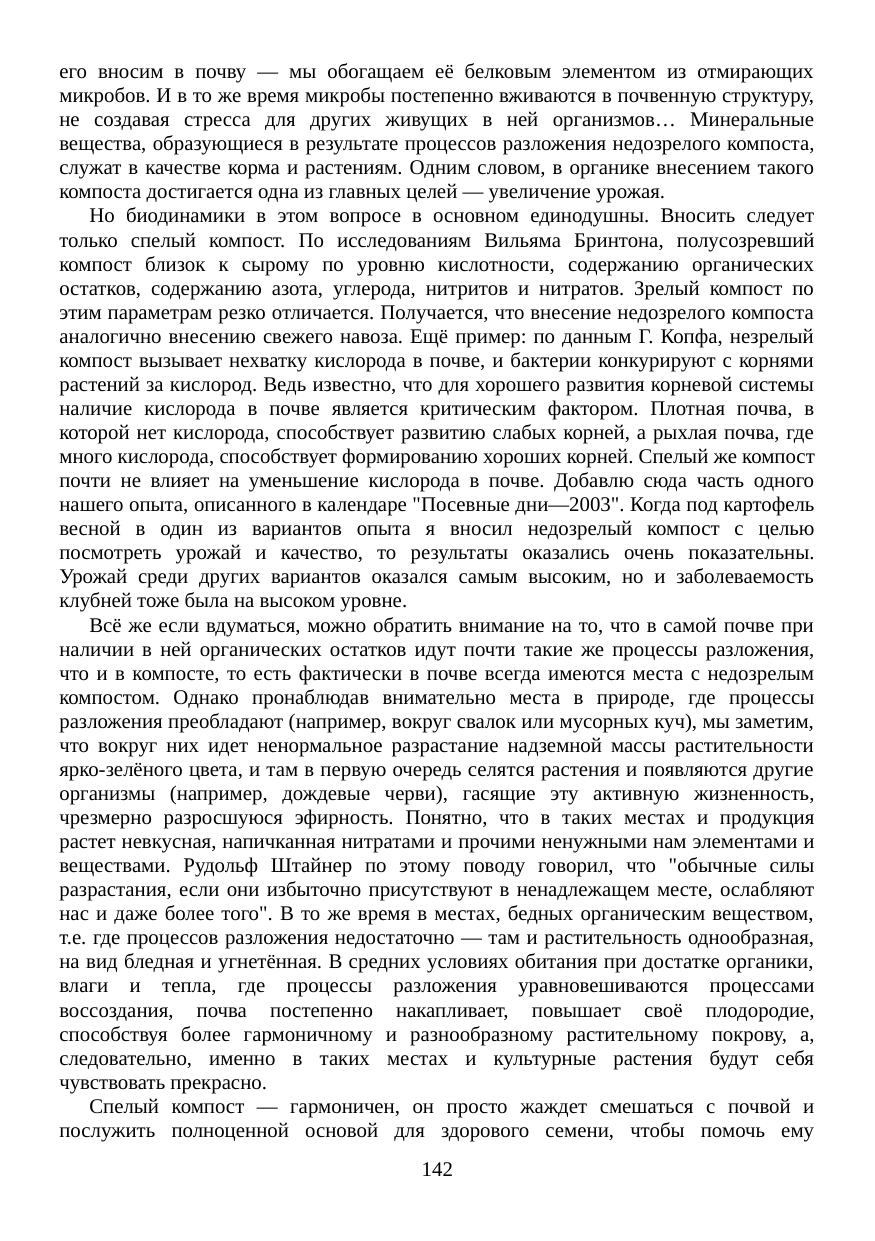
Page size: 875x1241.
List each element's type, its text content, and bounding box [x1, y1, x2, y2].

text его вносим в почву — мы обогащаем её белковым элементом из отмирающих микробов. И в то же время микробы постепенно вживаются в почвенную структуру, не создавая стресса для других живущих в ней организмов… Минеральные вещества, образующиеся в результате процессов разложения недозрелого компоста, служат в качестве корма и растениям. Одним словом, в органике внесением такого компоста достигается одна из главных целей — увеличение урожая. [59, 59, 815, 203]
text Спелый компост — гармоничен, он просто жаждет смешаться с почвой и послужить полноценной основой для здорового семени, чтобы помочь ему [59, 1094, 815, 1142]
text Но биодинамики в этом вопросе в основном единодушны. Вносить следует только спелый компост. По исследованиям Вильяма Бринтона, полусозревший компост близок к сырому по уровню кислотности, содержанию органических остатков, содержанию азота, углерода, нитритов и нитратов. Зрелый компост по этим параметрам резко отличается. Получается, что внесение недозрелого компоста аналогично внесению свежего навоза. Ещё пример: по данным Г. Копфа, незрелый компост вызывает нехватку кислорода в почве, и бактерии конкурируют с корнями растений за кислород. Ведь известно, что для хорошего развития корневой системы наличие кислорода в почве является критическим фактором. Плотная почва, в которой нет кислорода, способствует развитию слабых корней, а рыхлая почва, где много кислорода, способствует формированию хороших корней. Спелый же компост почти не влияет на уменьшение кислорода в почве. Добавлю сюда часть одного нашего опыта, описанного в календаре "Посевные дни—2003". Когда под картофель весной в один из вариантов опыта я вносил недозрелый компост с целью посмотреть урожай и качество, то результаты оказались очень показательны. Урожай среди других вариантов оказался самым высоким, но и заболеваемость клубней тоже была на высоком уровне. [59, 203, 815, 612]
text Всё же если вдуматься, можно обратить внимание на то, что в самой почве при наличии в ней органических остатков идут почти такие же процессы разложения, что и в компосте, то есть фактически в почве всегда имеются места с недозрелым компостом. Однако пронаблюдав внимательно места в природе, где процессы разложения преобладают (например, вокруг свалок или мусорных куч), мы заметим, что вокруг них идет ненормальное разрастание надземной массы растительности ярко-зелёного цвета, и там в первую очередь селятся растения и появляются другие организмы (например, дождевые черви), гасящие эту активную жизненность, чрезмерно разросшуюся эфирность. Понятно, что в таких местах и продукция растет невкусная, напичканная нитратами и прочими ненужными нам элементами и веществами. Рудольф Штайнер по этому поводу говорил, что "обычные силы разрастания, если они избыточно присутствуют в ненадлежащем месте, ослабляют нас и даже более того". В то же время в местах, бедных органическим веществом, т.е. где процессов разложения недостаточно — там и растительность однообразная, на вид бледная и угнетённая. В средних условиях обитания при достатке органики, влаги и тепла, где процессы разложения уравновешиваются процессами воссоздания, почва постепенно накапливает, повышает своё плодородие, способствуя более гармоничному и разнообразному растительному покрову, а, следовательно, именно в таких местах и культурные растения будут себя чувствовать прекрасно. [59, 612, 815, 1094]
